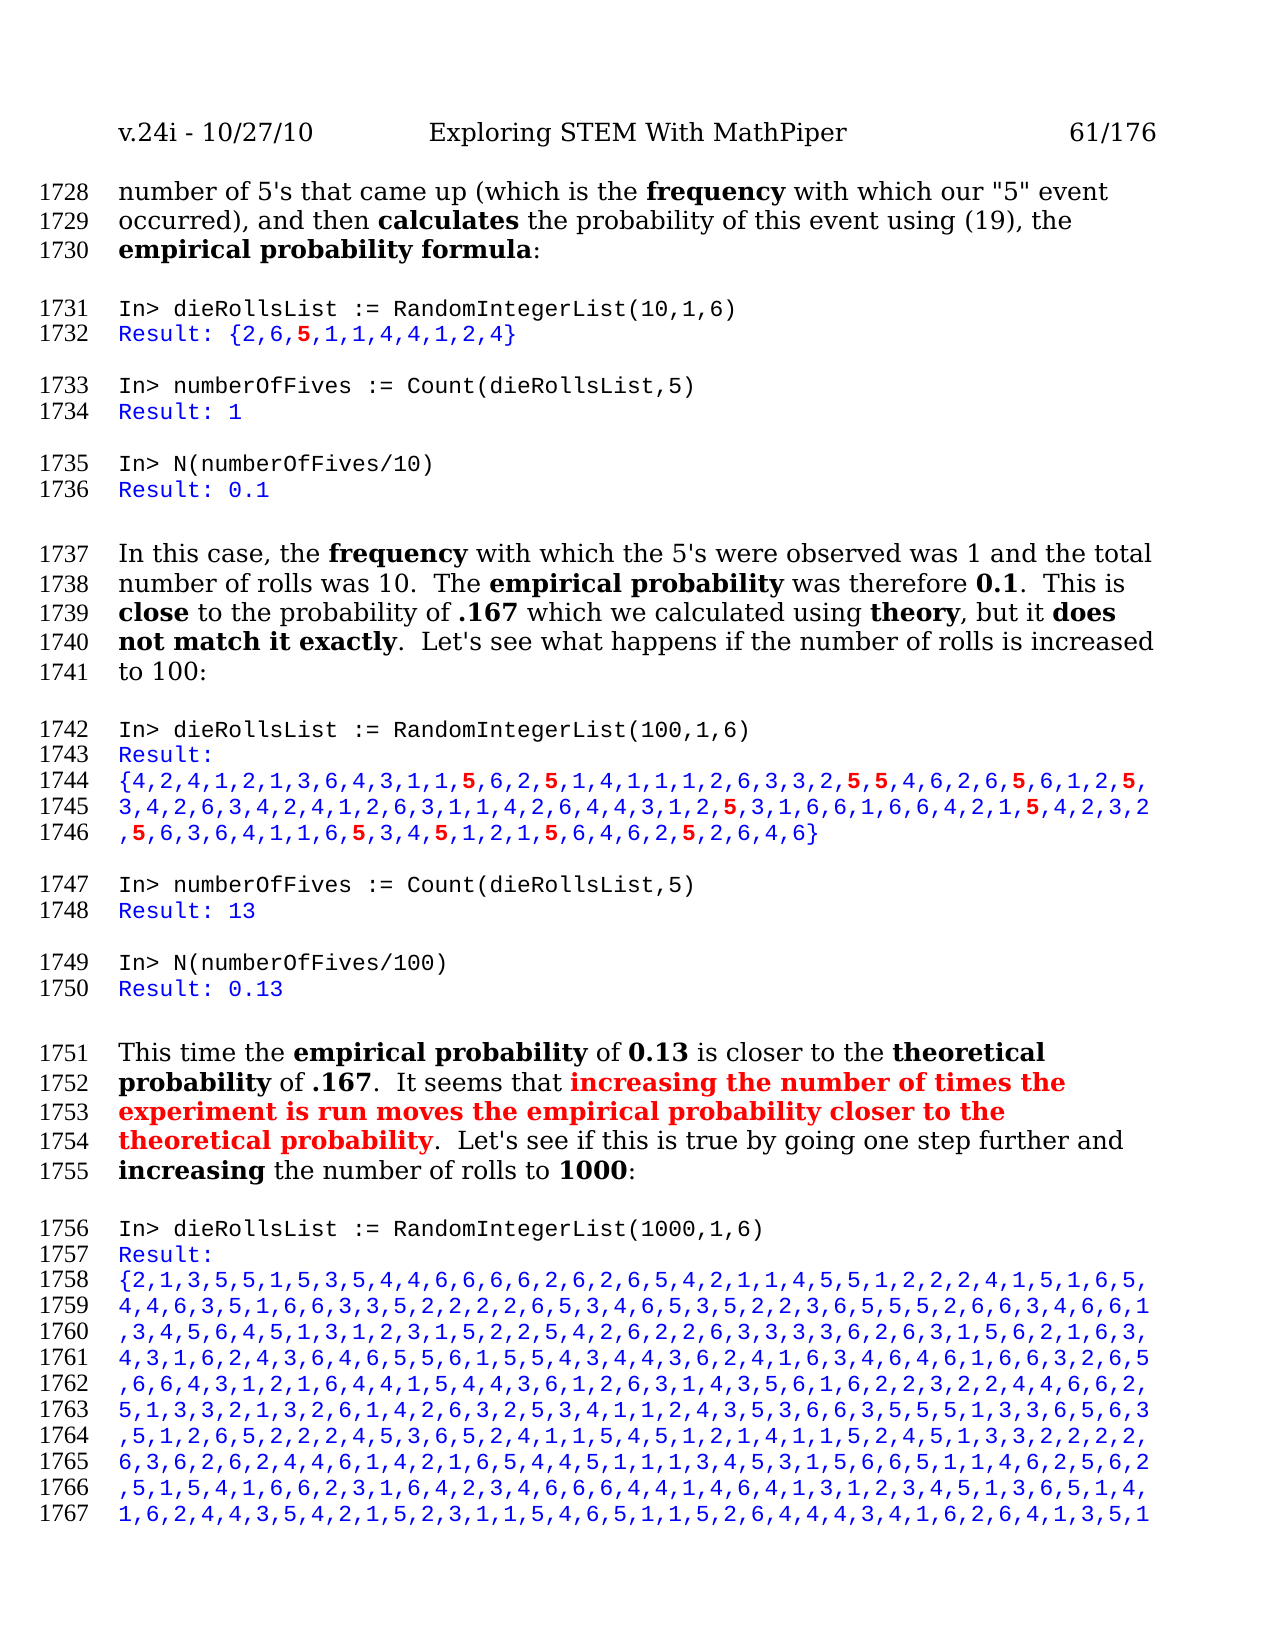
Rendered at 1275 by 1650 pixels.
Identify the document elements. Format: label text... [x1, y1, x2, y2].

text In> N(numberOfFives/100) [118, 951, 1157, 977]
text Result: {2,6,5,1,1,4,4,1,2,4} [118, 323, 1157, 349]
text Result: 0.1 [118, 478, 1157, 504]
text In this case, the frequency with which the 5's were observed was 1 and the total number of rolls was 10. The empirical probability was therefore 0.1. This is close to the probability of .167 which we calculated using theory, but it does not match it exactly. Let's see what happens if the number of rolls is increased to 100: [118, 539, 1157, 686]
text Result: 1 [118, 401, 1157, 427]
text number of 5's that came up (which is the frequency with which our "5" event occurred), and then calculates the probability of this event using (19), the empirical probability formula: [118, 177, 1157, 265]
text Result: 13 [118, 899, 1157, 925]
text In> numberOfFives := Count(dieRollsList,5) [118, 873, 1157, 899]
text Result: 0.13 [118, 977, 1157, 1003]
text In> N(numberOfFives/10) [118, 452, 1157, 478]
text In> numberOfFives := Count(dieRollsList,5) [118, 375, 1157, 401]
text In> dieRollsList := RandomIntegerList(1000,1,6) [118, 1217, 1157, 1243]
text Result: {2,1,3,5,5,1,5,3,5,4,4,6,6,6,6,2,6,2,6,5,4,2,1,1,4,5,5,1,2,2,2,4,1,5,1,6,5,4,4,6,3,5,1,6,6,3,3,5,2,2,2,2,6,5,3,4,6,5,3,5,2,2,3,6,5,5,5,2,6,6,3,4,6,6,1,3,4,5,6,4,5,1,3,1,2,3,1,5,2,2,5,4,2,6,2,2,6,3,3,3,3,6,2,6,3,1,5,6,2,1,6,3,4,3,1,6,2,4,3,6,4,6,5,5,6,1,5,5,4,3,4,4,3,6,2,4,1,6,3,4,6,4,6,1,6,6,3,2,6,5,6,6,4,3,1,2,1,6,4,4,1,5,4,4,3,6,1,2,6,3,1,4,3,5,6,1,6,2,2,3,2,2,4,4,6,6,2,5,1,3,3,2,1,3,2,6,1,4,2,6,3,2,5,3,4,1,1,2,4,3,5,3,6,6,3,5,5,5,1,3,3,6,5,6,3,5,1,2,6,5,2,2,2,4,5,3,6,5,2,4,1,1,5,4,5,1,2,1,4,1,1,5,2,4,5,1,3,3,2,2,2,2,6,3,6,2,6,2,4,4,6,1,4,2,1,6,5,4,4,5,1,1,1,3,4,5,3,1,5,6,6,5,1,1,4,6,2,5,6,2,5,1,5,4,1,6,6,2,3,1,6,4,2,3,4,6,6,6,4,4,1,4,6,4,1,3,1,2,3,4,5,1,3,6,5,1,4,1,6,2,4,4,3,5,4,2,1,5,2,3,1,1,5,4,6,5,1,1,5,2,6,4,4,4,3,4,1,6,2,6,4,1,3,5,1 [118, 1243, 1157, 1528]
text In> dieRollsList := RandomIntegerList(100,1,6) [118, 718, 1157, 744]
text In> dieRollsList := RandomIntegerList(10,1,6) [118, 297, 1157, 323]
text Result: {4,2,4,1,2,1,3,6,4,3,1,1,5,6,2,5,1,4,1,1,1,2,6,3,3,2,5,5,4,6,2,6,5,6,1,2,5,3,4,2,6,3,4,2,4,1,2,6,3,1,1,4,2,6,4,4,3,1,2,5,3,1,6,6,1,6,6,4,2,1,5,4,2,3,2,5,6,3,6,4,1,1,6,5,3,4,5,1,2,1,5,6,4,6,2,5,2,6,4,6} [118, 744, 1157, 848]
text This time the empirical probability of 0.13 is closer to the theoretical probability of .167. It seems that increasing the number of times the experiment is run moves the empirical probability closer to the theoretical probability. Let's see if this is true by going one step further and increasing the number of rolls to 1000: [118, 1038, 1157, 1185]
